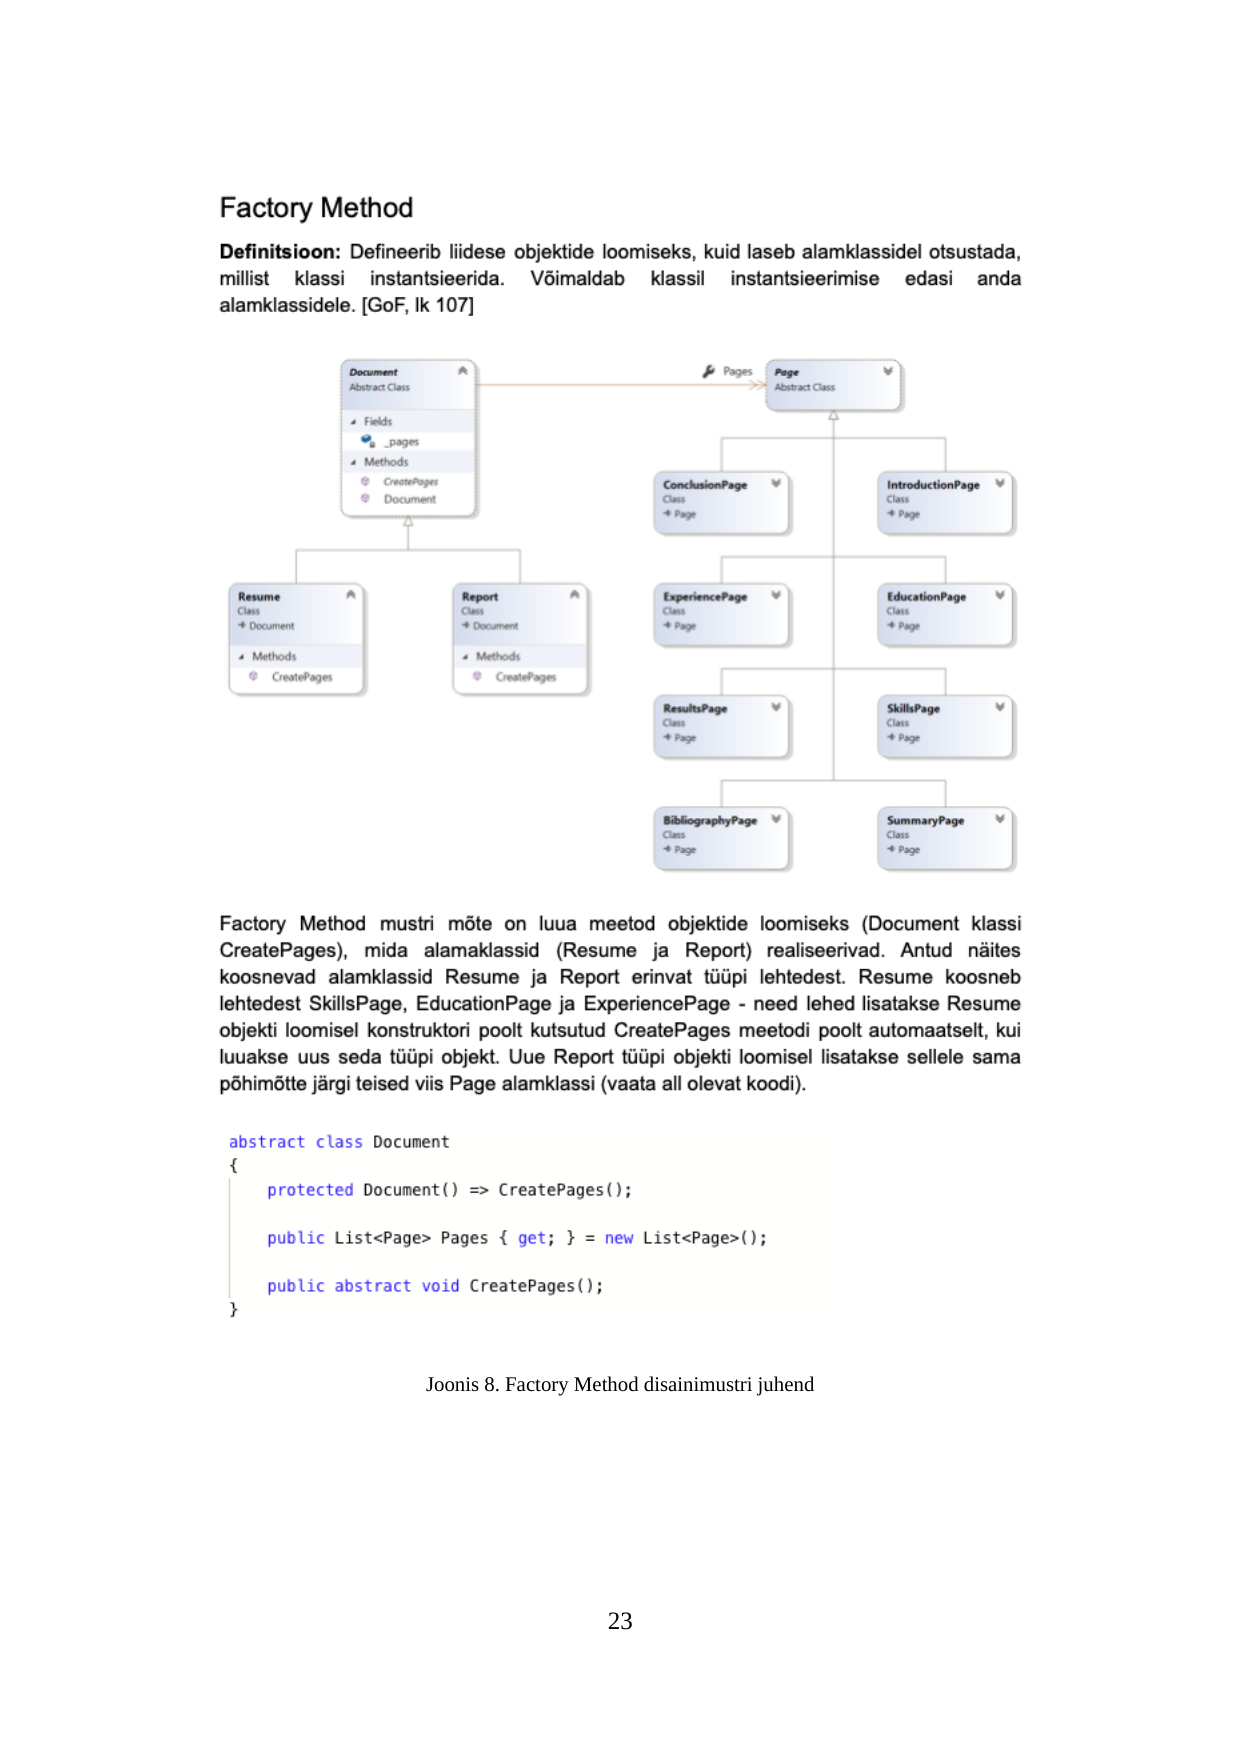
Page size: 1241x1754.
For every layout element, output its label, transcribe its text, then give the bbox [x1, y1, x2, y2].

picture [177, 160, 1063, 1365]
text Joonis 8. Factory Method disainimustri juhend [177, 1365, 1063, 1396]
